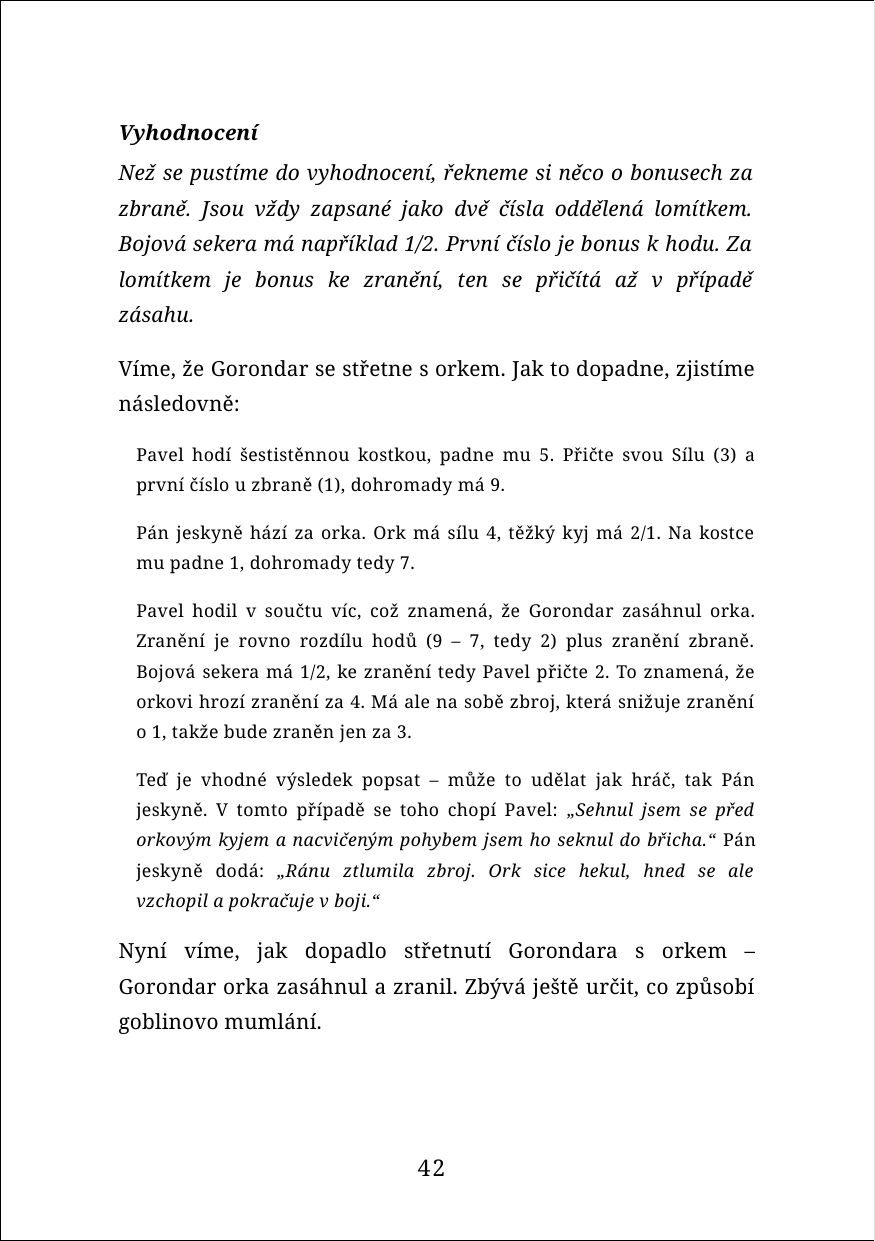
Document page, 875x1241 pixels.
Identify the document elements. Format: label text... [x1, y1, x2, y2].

text Pán jeskyně hází za orka. Ork má sílu 4, těžký kyj má 2/1. Na kostce mu padne 1, dohromady tedy 7. [136, 521, 756, 575]
text Víme, že Gorondar se střetne s orkem. Jak to dopadne, zjistíme následovně: [118, 354, 756, 418]
text Nyní víme, jak dopadlo střetnutí Gorondara s orkem – Gorondar orka zasáhnul a zranil. Zbývá ještě určit, co způsobí goblinovo mumlání. [118, 936, 756, 1036]
text Pavel hodil v součtu víc, což znamená, že Gorondar zasáhnul orka. Zranění je rovno rozdílu hodů (9 – 7, tedy 2) plus zranění zbraně. Bojová sekera má 1/2, ke zranění tedy Pavel přičte 2. To znamená, že orkovi hrozí zranění za 4. Má ale na sobě zbroj, která snižuje zranění o 1, takže bude zraněn jen za 3. [136, 599, 756, 744]
text Než se pustíme do vyhodnocení, řekneme si něco o bonusech za zbraně. Jsou vždy zapsané jako dvě čísla oddělená lomítkem. Bojová sekera má například 1/2. První číslo je bonus k hodu. Za lomítkem je bonus ke zranění, ten se přičítá až v případě zásahu. [118, 158, 756, 329]
subtitle Vyhodnocení [118, 118, 756, 147]
text Teď je vhodné výsledek popsat – může to udělat jak hráč, tak Pán jeskyně. V tomto případě se toho chopí Pavel: „Sehnul jsem se před orkovým kyjem a nacvičeným pohybem jsem ho seknul do břicha.“ Pán jeskyně dodá: „Ránu ztlumila zbroj. Ork sice hekul, hned se ale vzchopil a pokračuje v boji.“ [136, 767, 756, 912]
text Pavel hodí šestistěnnou kostkou, padne mu 5. Přičte svou Sílu (3) a první číslo u zbraně (1), dohromady má 9. [136, 442, 756, 497]
